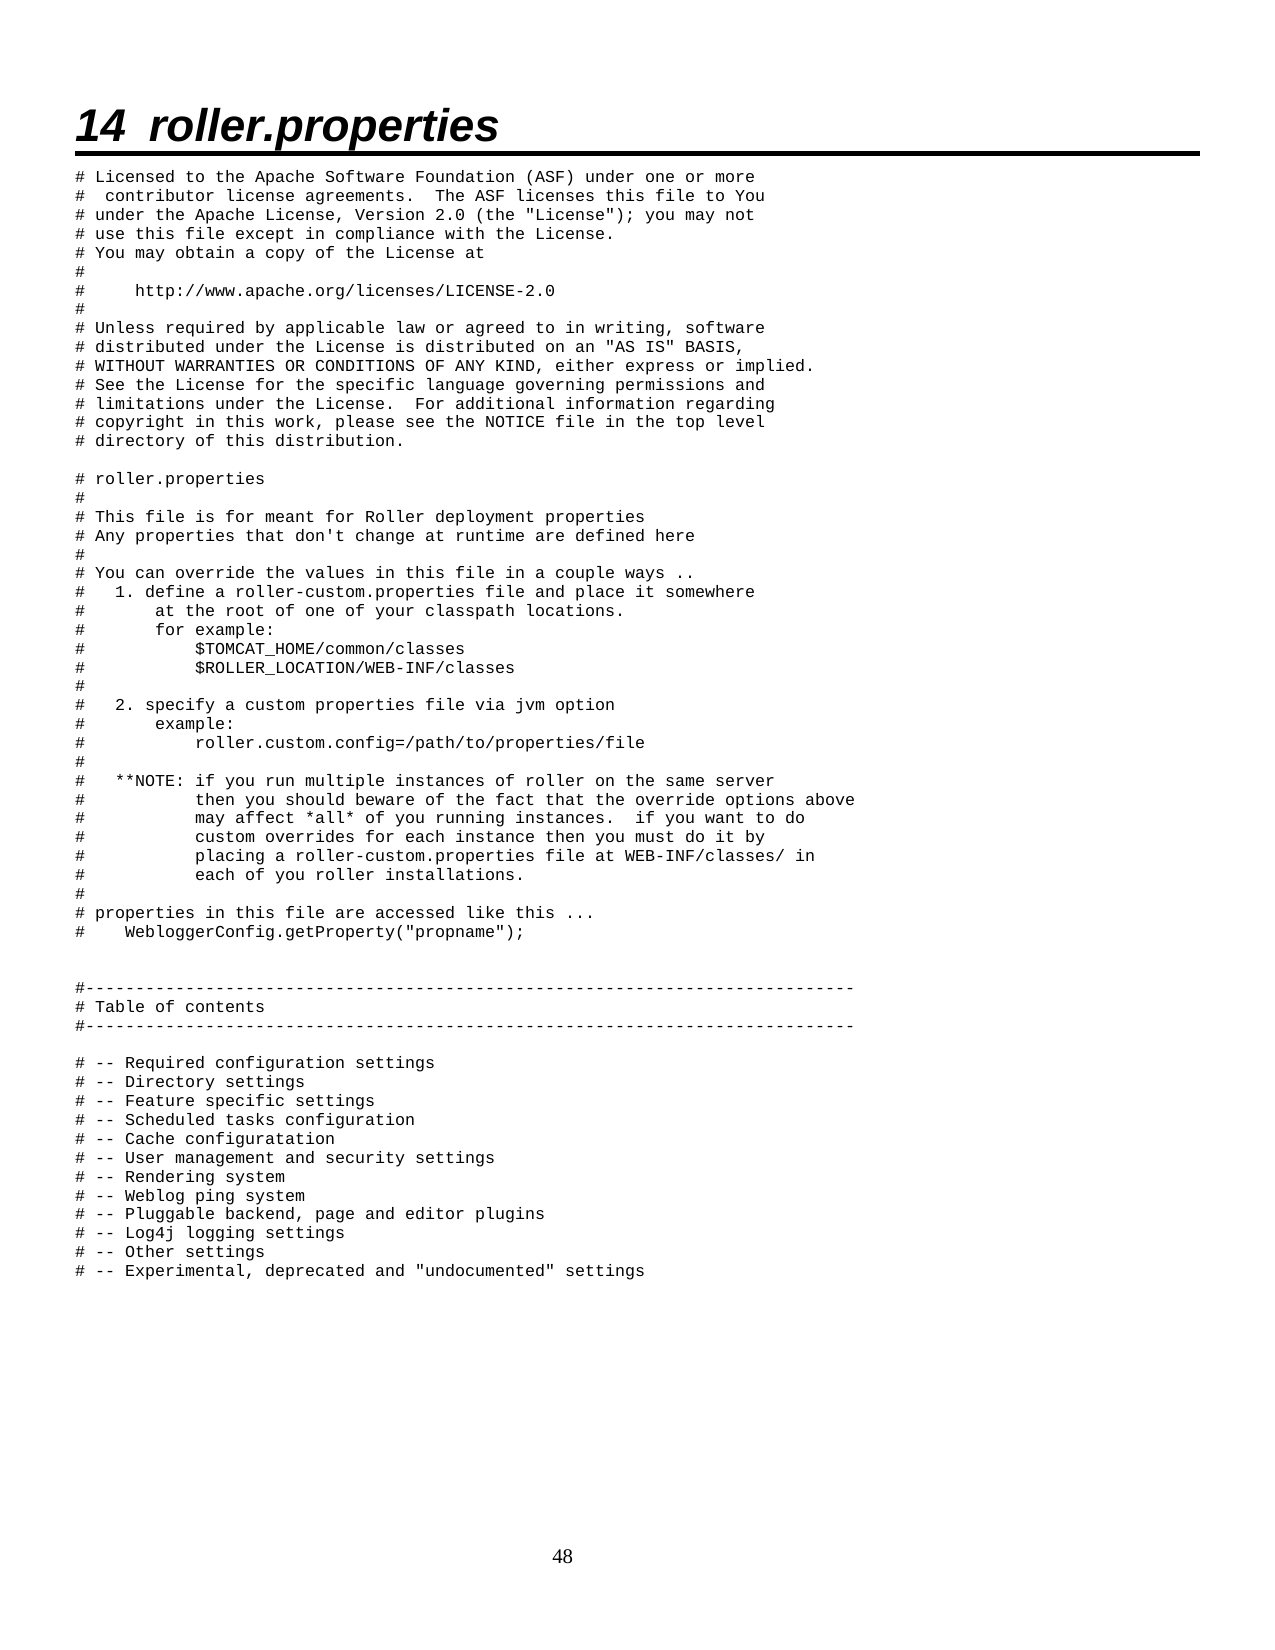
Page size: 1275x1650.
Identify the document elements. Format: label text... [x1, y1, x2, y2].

subtitle roller.properties [75, 100, 1200, 151]
text # -- Scheduled tasks configuration [75, 1112, 1200, 1131]
text # WebloggerConfig.getProperty("propname"); [75, 923, 1200, 942]
text # roller.properties [75, 471, 1200, 489]
text # You can override the values in this file in a couple ways .. [75, 565, 1200, 584]
text #----------------------------------------------------------------------------- [75, 980, 1200, 998]
text # Unless required by applicable law or agreed to in writing, software [75, 320, 1200, 339]
text # each of you roller installations. [75, 867, 1200, 885]
text # at the root of one of your classpath locations. [75, 603, 1200, 621]
text # -- Pluggable backend, page and editor plugins [75, 1206, 1200, 1225]
text # WITHOUT WARRANTIES OR CONDITIONS OF ANY KIND, either express or implied. [75, 357, 1200, 376]
text # under the Apache License, Version 2.0 (the "License"); you may not [75, 207, 1200, 226]
text # example: [75, 716, 1200, 734]
text # -- Rendering system [75, 1168, 1200, 1187]
text # for example: [75, 621, 1200, 640]
text # properties in this file are accessed like this ... [75, 904, 1200, 923]
text # 2. specify a custom properties file via jvm option [75, 697, 1200, 716]
text # then you should beware of the fact that the override options above [75, 791, 1200, 810]
text # -- Experimental, deprecated and "undocumented" settings [75, 1262, 1200, 1281]
text # -- Log4j logging settings [75, 1225, 1200, 1244]
text # [75, 301, 1200, 320]
text # -- Directory settings [75, 1074, 1200, 1093]
text # http://www.apache.org/licenses/LICENSE-2.0 [75, 282, 1200, 301]
text # **NOTE: if you run multiple instances of roller on the same server [75, 772, 1200, 791]
text # -- Feature specific settings [75, 1093, 1200, 1112]
text # contributor license agreements. The ASF licenses this file to You [75, 188, 1200, 207]
text # See the License for the specific language governing permissions and [75, 376, 1200, 395]
text # -- Other settings [75, 1244, 1200, 1262]
text # $TOMCAT_HOME/common/classes [75, 640, 1200, 659]
text # [75, 753, 1200, 772]
text # -- Cache configuratation [75, 1131, 1200, 1149]
text # [75, 546, 1200, 565]
text # copyright in this work, please see the NOTICE file in the top level [75, 414, 1200, 433]
text # Licensed to the Apache Software Foundation (ASF) under one or more [75, 169, 1200, 188]
text # -- Required configuration settings [75, 1055, 1200, 1074]
text # limitations under the License. For additional information regarding [75, 395, 1200, 414]
text # roller.custom.config=/path/to/properties/file [75, 734, 1200, 753]
text # may affect *all* of you running instances. if you want to do [75, 810, 1200, 829]
text # Table of contents [75, 998, 1200, 1017]
text # [75, 263, 1200, 282]
text # custom overrides for each instance then you must do it by [75, 829, 1200, 848]
text # [75, 489, 1200, 508]
text #----------------------------------------------------------------------------- [75, 1017, 1200, 1036]
text # You may obtain a copy of the License at [75, 244, 1200, 263]
text # use this file except in compliance with the License. [75, 226, 1200, 244]
text # 1. define a roller-custom.properties file and place it somewhere [75, 584, 1200, 603]
text # placing a roller-custom.properties file at WEB-INF/classes/ in [75, 848, 1200, 867]
text # [75, 678, 1200, 697]
text # directory of this distribution. [75, 433, 1200, 452]
text # [75, 885, 1200, 904]
text # distributed under the License is distributed on an "AS IS" BASIS, [75, 339, 1200, 357]
text # This file is for meant for Roller deployment properties [75, 508, 1200, 527]
text # $ROLLER_LOCATION/WEB-INF/classes [75, 659, 1200, 678]
text # -- User management and security settings [75, 1149, 1200, 1168]
text # -- Weblog ping system [75, 1187, 1200, 1206]
text # Any properties that don't change at runtime are defined here [75, 527, 1200, 546]
